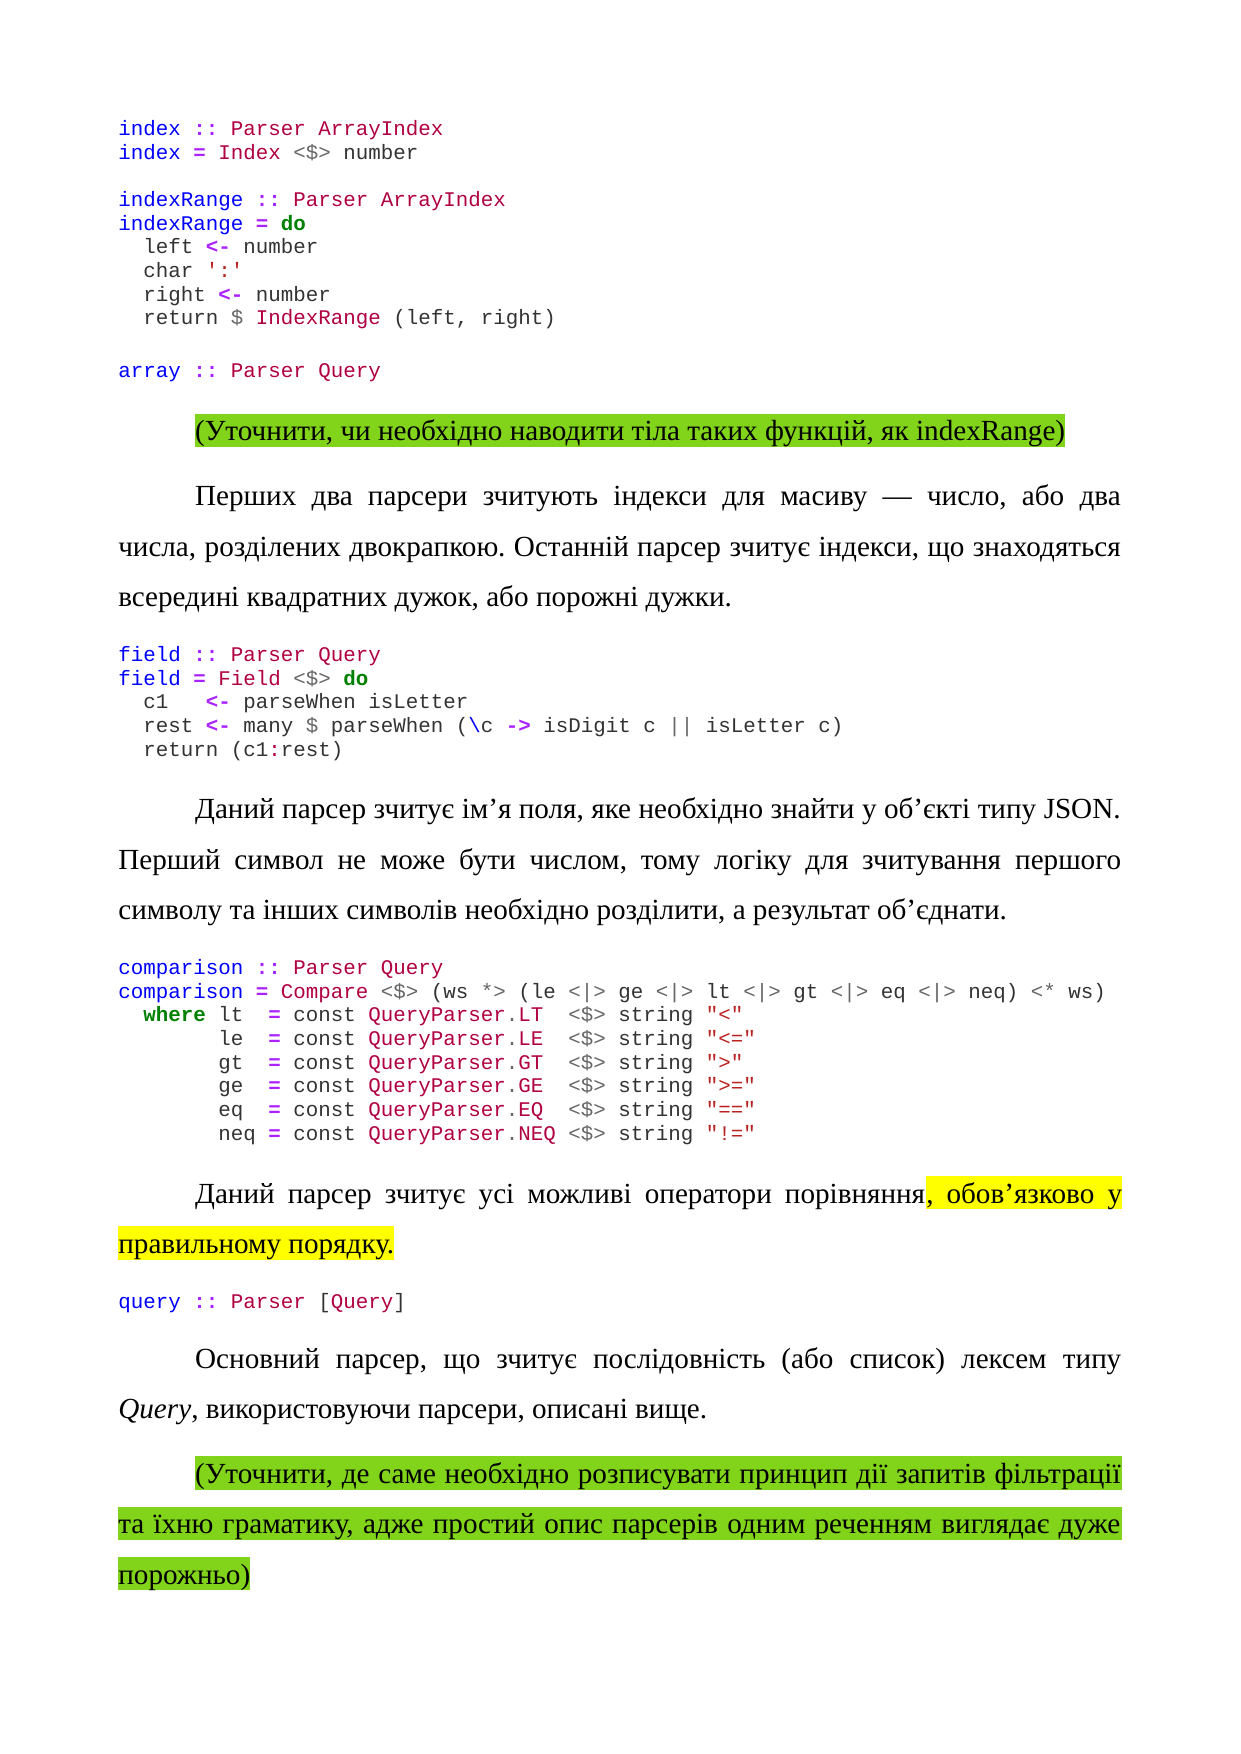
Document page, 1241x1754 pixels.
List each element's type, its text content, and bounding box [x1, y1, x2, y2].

text return $ IndexRange (left, right) [118, 307, 1122, 331]
text indexRange :: Parser ArrayIndex [118, 189, 1122, 213]
text where lt = const QueryParser.LT <$> string "<" [118, 1004, 1122, 1028]
text ge = const QueryParser.GE <$> string ">=" [118, 1075, 1122, 1099]
text indexRange = do [118, 213, 1122, 236]
text Перших два парсери зчитують індекси для масиву — число, або два числа, розділених двокрапкою. Останній парсер зчитує індекси, що знаходяться всередині квадратних дужок, або порожні дужки. [118, 478, 1122, 613]
text comparison :: Parser Query [118, 957, 1122, 981]
text Даний парсер зчитує усі можливі оператори порівняння, обов’язково у правильному порядку. [118, 1176, 1122, 1260]
text eq = const QueryParser.EQ <$> string "==" [118, 1099, 1122, 1123]
text c1 <- parseWhen isLetter [118, 691, 1122, 715]
text rest <- many $ parseWhen (\c -> isDigit c || isLetter c) [118, 715, 1122, 738]
text le = const QueryParser.LE <$> string "<=" [118, 1028, 1122, 1052]
text right <- number [118, 284, 1122, 307]
text Основний парсер, що зчитує послідовність (або список) лексем типу Query, використовуючи парсери, описані вище. [118, 1341, 1122, 1425]
text Даний парсер зчитує ім’я поля, яке необхідно знайти у об’єкті типу JSON. Перший символ не може бути числом, тому логіку для зчитування першого символу та інших символів необхідно розділити, а результат об’єднати. [118, 792, 1122, 926]
text neq = const QueryParser.NEQ <$> string "!=" [118, 1123, 1122, 1146]
text (Уточнити, чи необхідно наводити тіла таких функцій, як indexRange) [118, 413, 1122, 447]
text gt = const QueryParser.GT <$> string ">" [118, 1052, 1122, 1075]
text return (c1:rest) [118, 738, 1122, 762]
text query :: Parser [Query] [118, 1291, 1122, 1315]
text (Уточнити, де саме необхідно розписувати принцип дії запитів фільтрації та їхню граматику, адже простий опис парсерів одним реченням виглядає дуже порожньо) [118, 1456, 1122, 1590]
text index :: Parser ArrayIndex [118, 118, 1122, 142]
text char ':' [118, 260, 1122, 284]
text index = Index <$> number [118, 142, 1122, 165]
text field = Field <$> do [118, 668, 1122, 691]
text array :: Parser Query [118, 360, 1122, 384]
text left <- number [118, 236, 1122, 260]
text field :: Parser Query [118, 644, 1122, 668]
text comparison = Compare <$> (ws *> (le <|> ge <|> lt <|> gt <|> eq <|> neq) <* ws) [118, 981, 1122, 1004]
